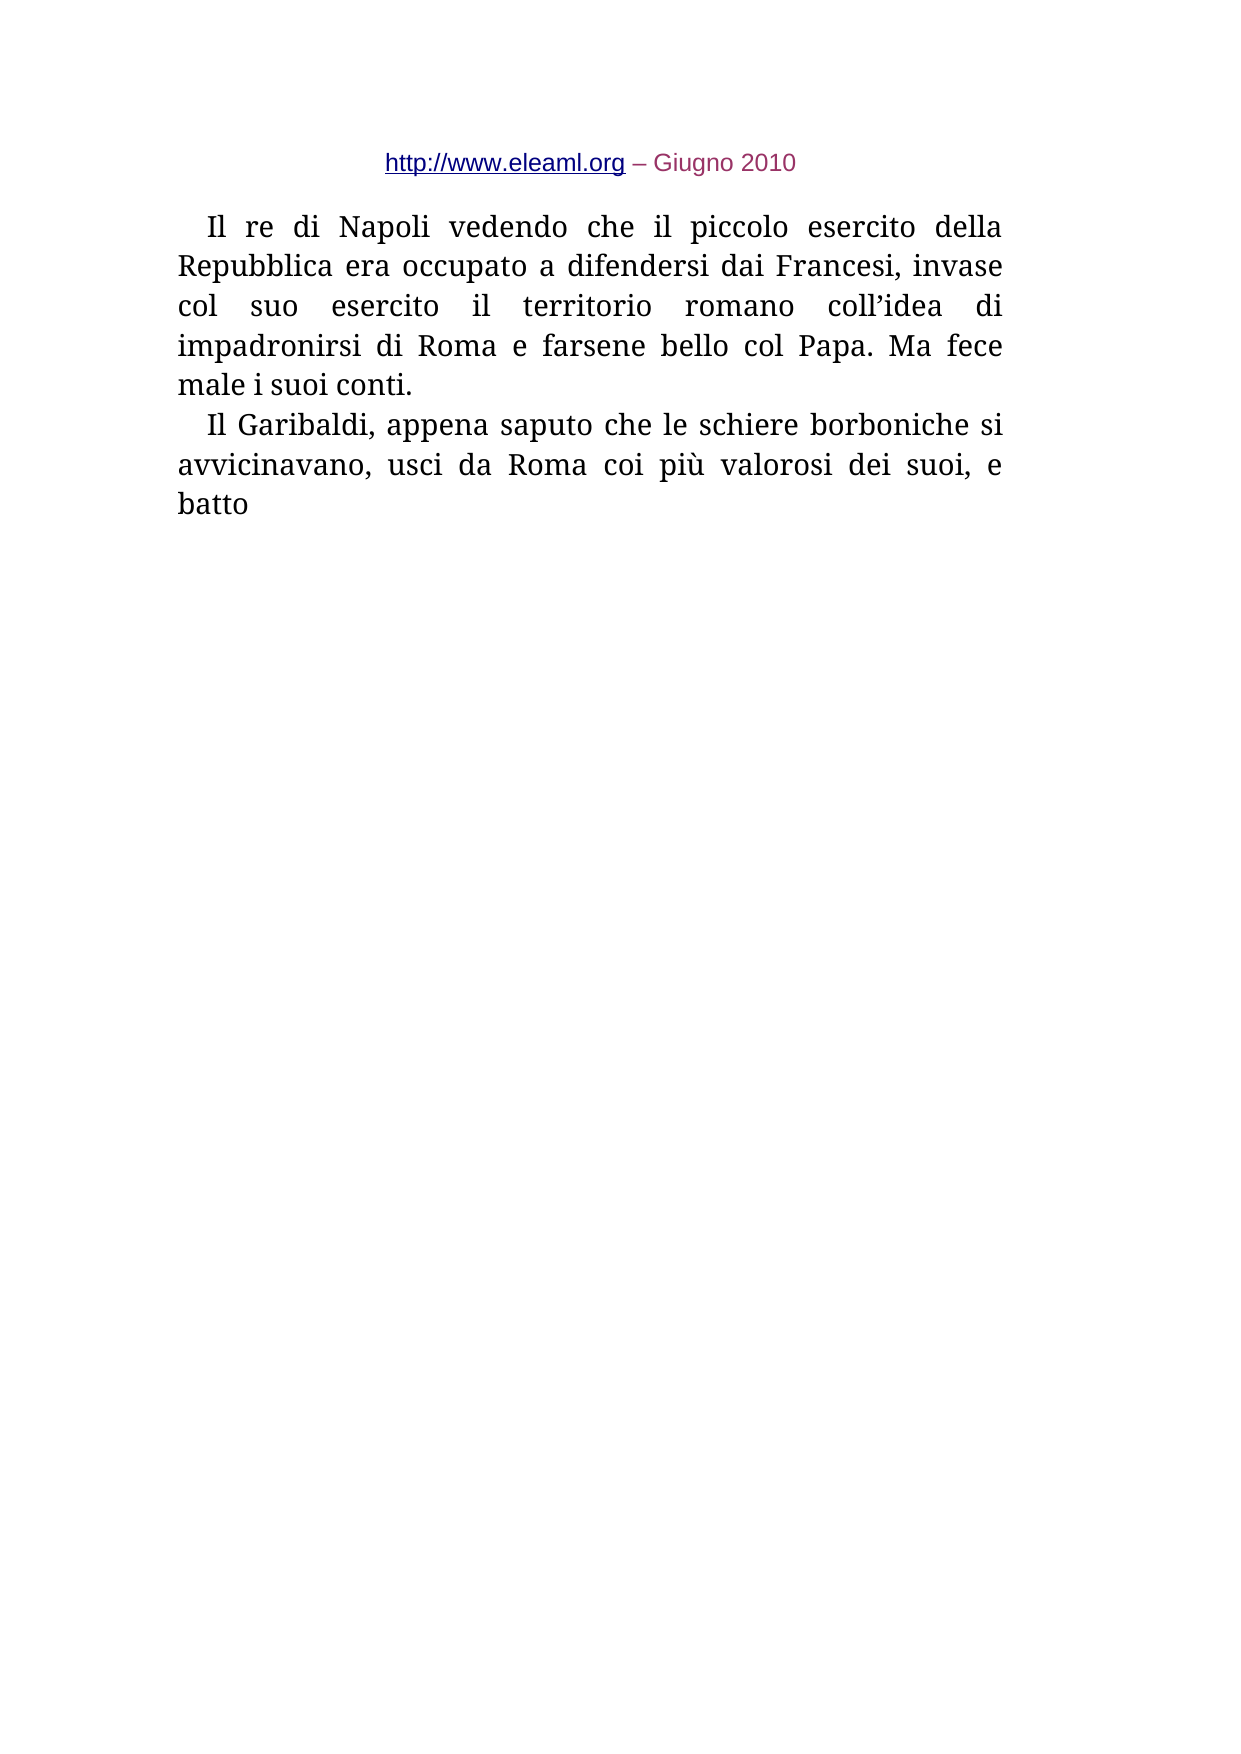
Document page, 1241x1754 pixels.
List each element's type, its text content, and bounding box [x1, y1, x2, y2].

text Il Garibaldi, appena saputo che le schiere borboniche si avvicinavano, usci da Roma coi più valorosi dei suoi, e batto [177, 404, 1004, 523]
text Il re di Napoli vedendo che il piccolo esercito della Repubblica era occupato a difendersi dai Francesi, invase col suo esercito il territorio romano coll’idea di impadronirsi di Roma e farsene bello col Papa. Ma fece male i suoi conti. [177, 206, 1004, 404]
